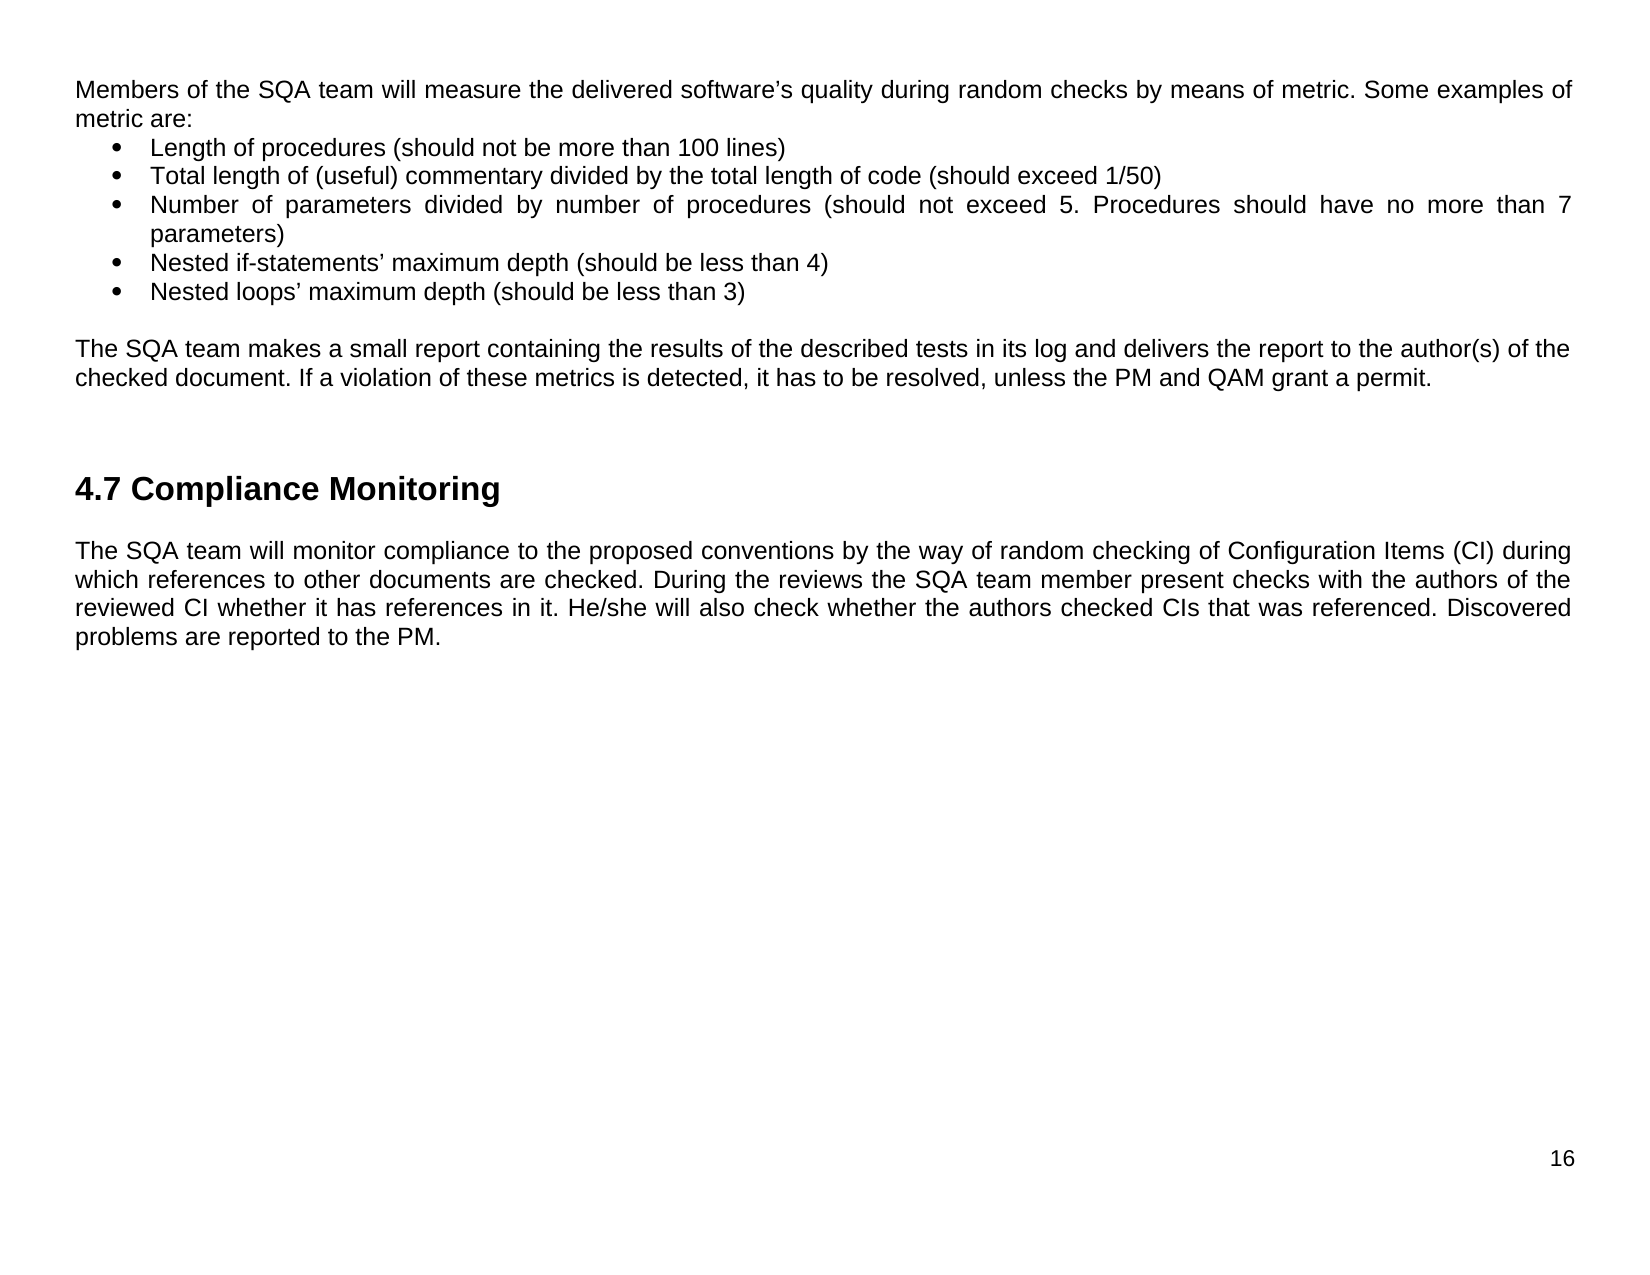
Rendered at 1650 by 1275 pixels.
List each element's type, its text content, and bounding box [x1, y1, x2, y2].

list Nested loops’ maximum depth (should be less than 3) [112, 277, 1575, 306]
text The SQA team will monitor compliance to the proposed conventions by the way of random checking of Configuration Items (CI) during which references to other documents are checked. During the reviews the SQA team member present checks with the authors of the reviewed CI whether it has references in it. He/she will also check whether the authors checked CIs that was referenced. Discovered problems are reported to the PM. [75, 536, 1575, 651]
list Length of procedures (should not be more than 100 lines) [112, 132, 1575, 161]
list Number of parameters divided by number of procedures (should not exceed 5. Procedures should have no more than 7 parameters) [112, 190, 1575, 248]
text Members of the SQA team will measure the delivered software’s quality during random checks by means of metric. Some examples of metric are: [75, 75, 1575, 132]
list Nested if-statements’ maximum depth (should be less than 4) [112, 248, 1575, 277]
text 4.7 Compliance Monitoring [75, 469, 1575, 507]
text The SQA team makes a small report containing the results of the described tests in its log and delivers the report to the author(s) of the checked document. If a violation of these metrics is detected, it has to be resolved, unless the PM and QAM grant a permit. [75, 334, 1575, 392]
list Total length of (useful) commentary divided by the total length of code (should exceed 1/50) [112, 161, 1575, 190]
